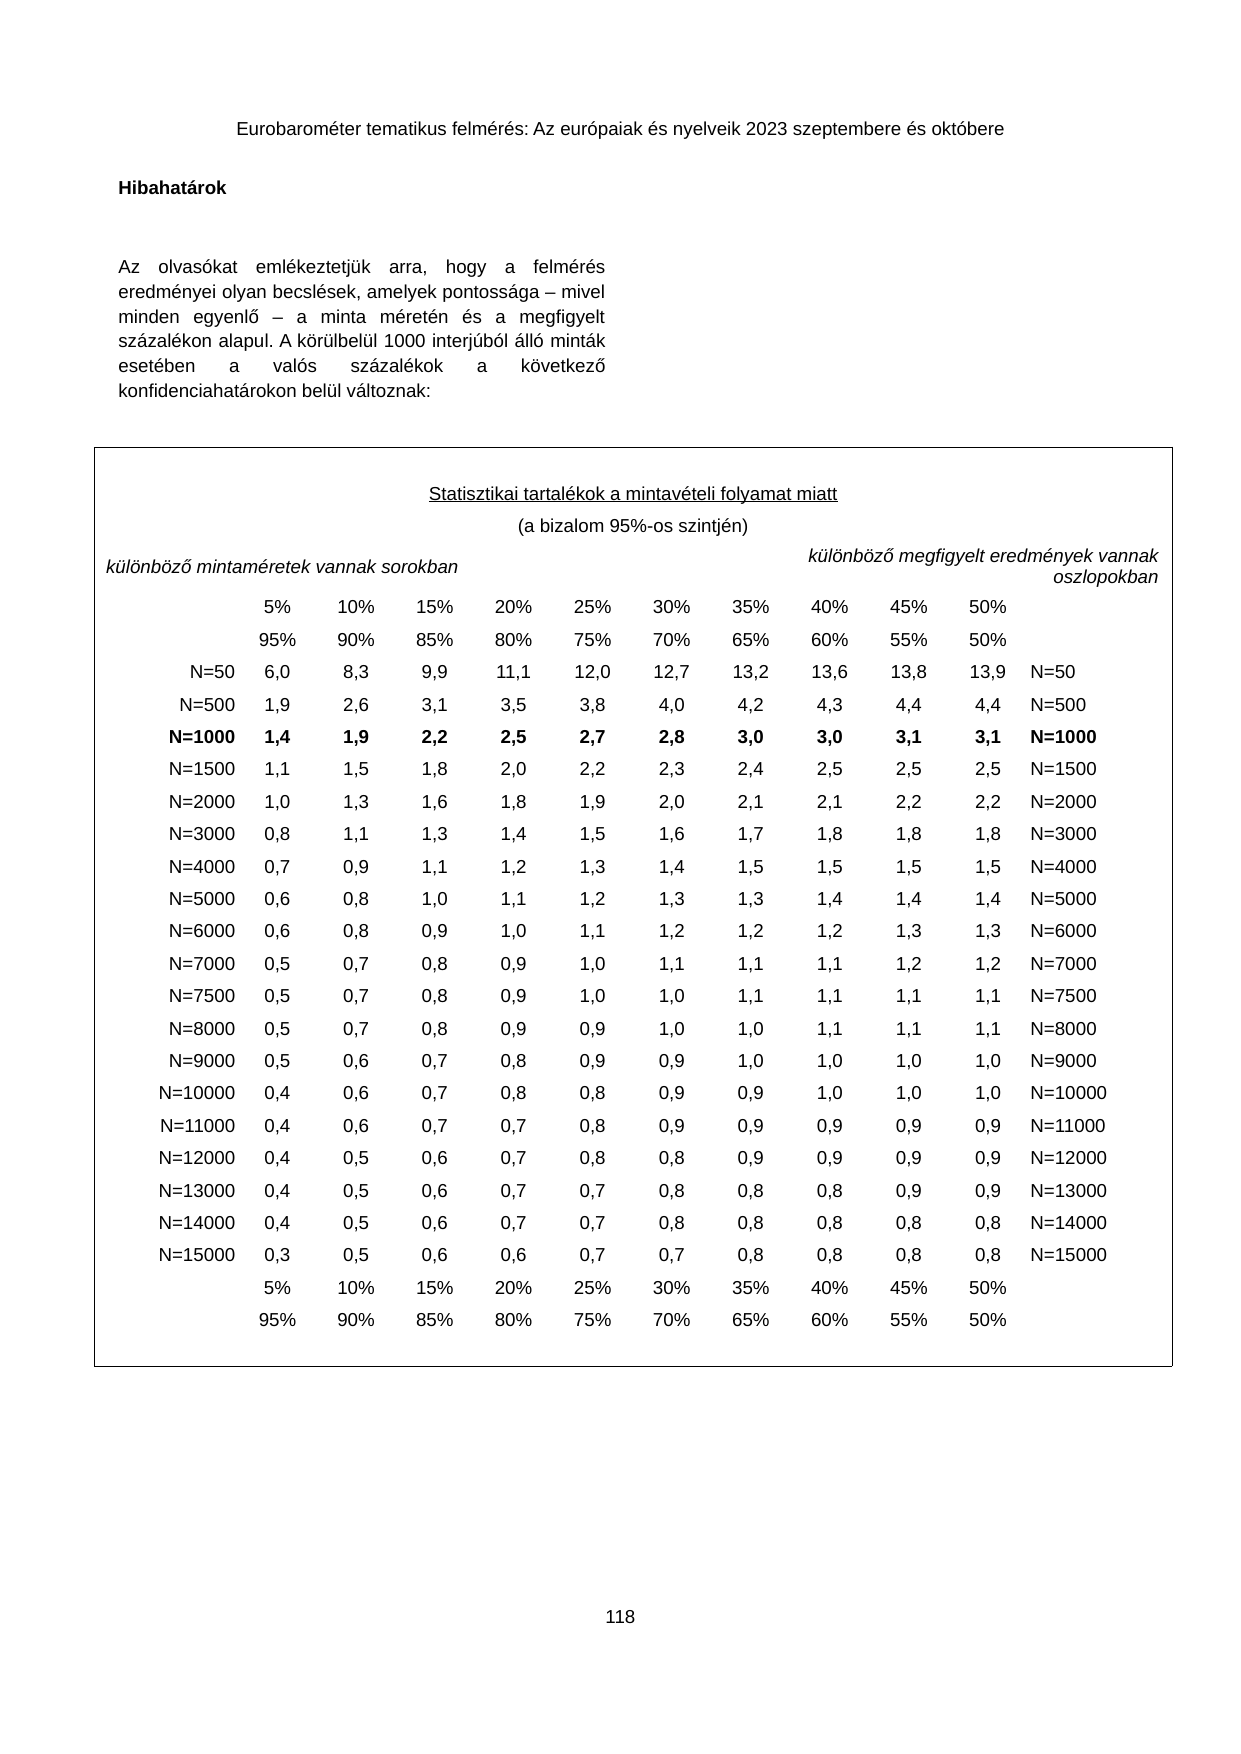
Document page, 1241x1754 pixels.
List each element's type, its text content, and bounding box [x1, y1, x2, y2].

table_cell 70% [632, 623, 711, 656]
table_cell 0,5 [316, 1174, 395, 1206]
table_cell 50% [948, 623, 1027, 656]
table_cell N=15000 [103, 1239, 238, 1271]
table_cell 50% [948, 591, 1027, 623]
table_cell 40% [790, 591, 869, 623]
table_cell 2,3 [632, 753, 711, 785]
table_cell 2,0 [632, 785, 711, 818]
table_cell 1,0 [869, 1044, 948, 1077]
table_cell 0,4 [238, 1142, 316, 1174]
table_cell N=8000 [103, 1012, 238, 1044]
table_cell 0,8 [711, 1239, 790, 1271]
table_cell 1,3 [869, 915, 948, 947]
table_cell 3,1 [948, 720, 1027, 753]
table_cell 4,4 [948, 688, 1027, 720]
table_cell N=1500 [1027, 753, 1163, 785]
table_cell 2,6 [316, 688, 395, 720]
table_cell 1,4 [790, 883, 869, 915]
table_cell 0,7 [238, 850, 316, 882]
table_cell 95% [238, 623, 316, 656]
table_cell [553, 542, 632, 591]
table_cell 1,4 [948, 883, 1027, 915]
table_cell 1,2 [869, 947, 948, 979]
table_cell N=13000 [103, 1174, 238, 1206]
table_cell 1,6 [632, 818, 711, 850]
table_cell 20% [474, 1271, 553, 1303]
table_cell N=6000 [103, 915, 238, 947]
table_cell 0,9 [948, 1142, 1027, 1174]
table_cell 0,9 [316, 850, 395, 882]
table_cell 1,8 [395, 753, 474, 785]
table_cell 0,9 [790, 1142, 869, 1174]
table_cell N=50 [1027, 656, 1163, 688]
table_cell 13,2 [711, 656, 790, 688]
table_cell 0,7 [553, 1206, 632, 1239]
text Az olvasókat emlékeztetjük arra, hogy a felmérés eredményei olyan becslések, amelyek pontossága – mivel minden egyenlő – a minta méretén és a megfigyelt százalékon alapul. A körülbelül 1000 interjúból álló minták esetében a valós százalékok a következő konfidenciahatárokon belül változnak: [118, 256, 605, 401]
table_cell 1,0 [790, 1077, 869, 1109]
table_cell 30% [632, 1271, 711, 1303]
table_cell 1,1 [238, 753, 316, 785]
table_cell 1,0 [553, 947, 632, 979]
table_cell 50% [948, 1304, 1027, 1336]
table_cell 1,9 [238, 688, 316, 720]
table_cell [103, 1271, 238, 1303]
table_cell N=1000 [103, 720, 238, 753]
table_cell [632, 542, 711, 591]
table_cell 13,9 [948, 656, 1027, 688]
table_cell 1,2 [790, 915, 869, 947]
table_cell 1,4 [869, 883, 948, 915]
table_cell 60% [790, 1304, 869, 1336]
table_cell 0,9 [869, 1142, 948, 1174]
table_cell N=7500 [1027, 980, 1163, 1012]
table_cell 2,4 [711, 753, 790, 785]
table_cell 1,3 [711, 883, 790, 915]
table_cell 1,6 [395, 785, 474, 818]
table_cell 15% [395, 1271, 474, 1303]
table_cell 1,3 [948, 915, 1027, 947]
table_cell 2,2 [948, 785, 1027, 818]
table_cell 1,0 [869, 1077, 948, 1109]
table_cell 1,9 [553, 785, 632, 818]
table_cell 0,8 [711, 1206, 790, 1239]
table_cell N=6000 [1027, 915, 1163, 947]
table_cell N=4000 [1027, 850, 1163, 882]
table_cell (a bizalom 95%-os szintjén) [103, 510, 1163, 542]
table_cell 25% [553, 591, 632, 623]
table_cell 20% [474, 591, 553, 623]
table_cell N=10000 [1027, 1077, 1163, 1109]
table_cell 0,8 [790, 1174, 869, 1206]
table_cell N=15000 [1027, 1239, 1163, 1271]
table_cell 70% [632, 1304, 711, 1336]
table_cell 1,0 [790, 1044, 869, 1077]
table_cell N=2000 [103, 785, 238, 818]
table_cell 1,0 [711, 1012, 790, 1044]
table_cell 1,4 [474, 818, 553, 850]
table_cell [1027, 1271, 1163, 1303]
table_cell 2,2 [869, 785, 948, 818]
table_cell 1,1 [790, 1012, 869, 1044]
table_cell N=7000 [103, 947, 238, 979]
table_cell 0,6 [316, 1109, 395, 1142]
table_cell 1,2 [553, 883, 632, 915]
table_cell 0,8 [474, 1044, 553, 1077]
table_cell 0,4 [238, 1077, 316, 1109]
table_cell 0,6 [238, 883, 316, 915]
table_cell 0,7 [474, 1206, 553, 1239]
table_cell 2,5 [474, 720, 553, 753]
table_cell 1,0 [474, 915, 553, 947]
table_cell 0,6 [238, 915, 316, 947]
table_cell 40% [790, 1271, 869, 1303]
table_cell 0,8 [553, 1109, 632, 1142]
table_header Statisztikai tartalékok a mintavételi folyamat miatt [103, 477, 1163, 509]
table_cell 0,9 [948, 1109, 1027, 1142]
table_cell 1,5 [948, 850, 1027, 882]
table_cell N=3000 [1027, 818, 1163, 850]
table_cell 0,5 [316, 1239, 395, 1271]
table_cell 65% [711, 623, 790, 656]
table_cell 0,5 [238, 947, 316, 979]
table_cell N=500 [103, 688, 238, 720]
table_cell 1,0 [948, 1044, 1027, 1077]
table_cell N=2000 [1027, 785, 1163, 818]
table_cell 0,7 [316, 1012, 395, 1044]
table_cell N=500 [1027, 688, 1163, 720]
table_cell 10% [316, 591, 395, 623]
table_cell 0,6 [395, 1142, 474, 1174]
table_cell 0,7 [553, 1174, 632, 1206]
table_cell 0,7 [553, 1239, 632, 1271]
table_cell 0,5 [238, 1012, 316, 1044]
table_cell 1,8 [869, 818, 948, 850]
table_cell N=12000 [1027, 1142, 1163, 1174]
table_cell 10% [316, 1271, 395, 1303]
table_cell N=1500 [103, 753, 238, 785]
table_cell 2,5 [948, 753, 1027, 785]
table_cell 60% [790, 623, 869, 656]
table_cell 3,1 [395, 688, 474, 720]
table_cell 0,7 [474, 1142, 553, 1174]
table_cell N=12000 [103, 1142, 238, 1174]
table_cell 4,3 [790, 688, 869, 720]
table_cell 2,8 [632, 720, 711, 753]
table_cell 0,6 [395, 1239, 474, 1271]
table_cell 90% [316, 623, 395, 656]
table_cell N=14000 [1027, 1206, 1163, 1239]
table_cell 0,9 [711, 1142, 790, 1174]
table_cell 0,7 [395, 1044, 474, 1077]
table_cell 85% [395, 623, 474, 656]
table_cell 3,5 [474, 688, 553, 720]
table_cell 90% [316, 1304, 395, 1336]
table_cell 1,1 [632, 947, 711, 979]
table_cell 0,8 [474, 1077, 553, 1109]
table_cell 1,1 [316, 818, 395, 850]
table_cell 11,1 [474, 656, 553, 688]
table_cell 0,9 [474, 1012, 553, 1044]
table_cell 0,5 [316, 1206, 395, 1239]
table_cell 0,7 [632, 1239, 711, 1271]
table_cell 1,4 [238, 720, 316, 753]
table_cell 0,8 [790, 1206, 869, 1239]
table_cell 55% [869, 623, 948, 656]
table_cell 95% [238, 1304, 316, 1336]
table_cell 2,1 [711, 785, 790, 818]
table_cell [1027, 623, 1163, 656]
table_cell 0,4 [238, 1206, 316, 1239]
table_cell 1,0 [711, 1044, 790, 1077]
table_cell 1,0 [632, 980, 711, 1012]
table_cell 50% [948, 1271, 1027, 1303]
table_cell különböző megfigyelt eredmények vannak oszlopokban [711, 542, 1163, 591]
table_cell 5% [238, 591, 316, 623]
table_cell 3,1 [869, 720, 948, 753]
table_cell 1,1 [948, 980, 1027, 1012]
table_cell 25% [553, 1271, 632, 1303]
table_cell 80% [474, 623, 553, 656]
table_cell 1,7 [711, 818, 790, 850]
table_cell 1,2 [711, 915, 790, 947]
table_cell N=8000 [1027, 1012, 1163, 1044]
table_cell 1,3 [553, 850, 632, 882]
table_cell 0,9 [553, 1012, 632, 1044]
table_cell 85% [395, 1304, 474, 1336]
table_cell 1,5 [316, 753, 395, 785]
table_cell 1,4 [632, 850, 711, 882]
table_cell 1,8 [790, 818, 869, 850]
table_cell 1,3 [395, 818, 474, 850]
table_cell 0,7 [474, 1174, 553, 1206]
table_cell 1,1 [711, 980, 790, 1012]
table_cell N=5000 [1027, 883, 1163, 915]
table_cell 0,9 [790, 1109, 869, 1142]
table_cell N=9000 [103, 1044, 238, 1077]
table_cell 1,5 [790, 850, 869, 882]
table_cell 45% [869, 591, 948, 623]
table_cell 0,9 [632, 1109, 711, 1142]
table_cell 1,1 [711, 947, 790, 979]
table_cell 1,5 [869, 850, 948, 882]
table_cell 0,5 [238, 1044, 316, 1077]
table_cell 15% [395, 591, 474, 623]
table_cell különböző mintaméretek vannak sorokban [103, 542, 553, 591]
table_cell 0,6 [316, 1044, 395, 1077]
table_cell 1,3 [316, 785, 395, 818]
table_cell 80% [474, 1304, 553, 1336]
table_cell 0,8 [869, 1206, 948, 1239]
table_cell N=1000 [1027, 720, 1163, 753]
table_cell 12,7 [632, 656, 711, 688]
table_cell 0,8 [395, 1012, 474, 1044]
table_cell 9,9 [395, 656, 474, 688]
table_cell 0,8 [238, 818, 316, 850]
table_cell N=4000 [103, 850, 238, 882]
table_cell 0,9 [869, 1174, 948, 1206]
table_cell 1,5 [553, 818, 632, 850]
table_cell 55% [869, 1304, 948, 1336]
table_cell 1,1 [869, 980, 948, 1012]
table_cell 0,8 [395, 980, 474, 1012]
table_cell 0,8 [553, 1077, 632, 1109]
table_cell 35% [711, 591, 790, 623]
table_cell 0,9 [711, 1077, 790, 1109]
table_cell 75% [553, 623, 632, 656]
table_cell N=7000 [1027, 947, 1163, 979]
table_cell 3,8 [553, 688, 632, 720]
table_cell [1027, 1304, 1163, 1336]
table_cell 2,7 [553, 720, 632, 753]
table_cell 6,0 [238, 656, 316, 688]
table_cell 4,2 [711, 688, 790, 720]
table_cell 0,9 [948, 1174, 1027, 1206]
table_cell 0,8 [948, 1206, 1027, 1239]
table_cell 1,8 [474, 785, 553, 818]
table_cell 1,1 [790, 980, 869, 1012]
table_cell 0,7 [316, 947, 395, 979]
table_cell 0,8 [632, 1142, 711, 1174]
table_cell 35% [711, 1271, 790, 1303]
table_cell 0,8 [711, 1174, 790, 1206]
table_cell 1,2 [632, 915, 711, 947]
table_cell 13,6 [790, 656, 869, 688]
table_cell 3,0 [711, 720, 790, 753]
table_cell 0,7 [474, 1109, 553, 1142]
table_cell 1,2 [474, 850, 553, 882]
table_cell 1,3 [632, 883, 711, 915]
table_cell 0,6 [316, 1077, 395, 1109]
table_cell 1,1 [395, 850, 474, 882]
table_cell 12,0 [553, 656, 632, 688]
table_cell 1,0 [632, 1012, 711, 1044]
table_cell N=11000 [103, 1109, 238, 1142]
table_cell 65% [711, 1304, 790, 1336]
table_cell 0,8 [948, 1239, 1027, 1271]
table_cell 0,6 [395, 1174, 474, 1206]
table_cell 1,1 [553, 915, 632, 947]
table_cell 2,5 [790, 753, 869, 785]
table_cell 0,7 [395, 1109, 474, 1142]
table_cell 0,8 [395, 947, 474, 979]
table_cell N=14000 [103, 1206, 238, 1239]
table_cell 1,0 [238, 785, 316, 818]
table_cell 1,0 [395, 883, 474, 915]
text Hibahatárok [118, 177, 605, 199]
table_cell 1,5 [711, 850, 790, 882]
table_cell 1,9 [316, 720, 395, 753]
table_cell 0,9 [632, 1044, 711, 1077]
table_cell 1,0 [948, 1077, 1027, 1109]
table_cell 0,9 [869, 1109, 948, 1142]
table_cell 2,2 [395, 720, 474, 753]
table_cell 1,1 [869, 1012, 948, 1044]
table_cell 13,8 [869, 656, 948, 688]
table_cell 1,2 [948, 947, 1027, 979]
table_cell 4,0 [632, 688, 711, 720]
table_cell N=13000 [1027, 1174, 1163, 1206]
table_cell N=3000 [103, 818, 238, 850]
table_cell N=11000 [1027, 1109, 1163, 1142]
table_cell 0,8 [553, 1142, 632, 1174]
table_cell 0,8 [632, 1174, 711, 1206]
table_cell 1,8 [948, 818, 1027, 850]
table_cell 0,6 [395, 1206, 474, 1239]
table_cell 0,5 [238, 980, 316, 1012]
table_cell 0,9 [632, 1077, 711, 1109]
table_cell 45% [869, 1271, 948, 1303]
table_cell 0,8 [869, 1239, 948, 1271]
table_cell N=9000 [1027, 1044, 1163, 1077]
table_cell [103, 623, 238, 656]
table_cell 0,9 [711, 1109, 790, 1142]
table_cell 2,5 [869, 753, 948, 785]
table_cell N=7500 [103, 980, 238, 1012]
table_cell N=50 [103, 656, 238, 688]
table_cell 0,5 [316, 1142, 395, 1174]
table_cell 0,8 [316, 883, 395, 915]
table_cell 0,9 [553, 1044, 632, 1077]
table_cell 5% [238, 1271, 316, 1303]
table_cell 0,9 [395, 915, 474, 947]
table_cell [103, 1304, 238, 1336]
table_cell [1027, 591, 1163, 623]
table_cell 30% [632, 591, 711, 623]
table_cell 1,0 [553, 980, 632, 1012]
table_cell 75% [553, 1304, 632, 1336]
table_cell 2,0 [474, 753, 553, 785]
table_cell 3,0 [790, 720, 869, 753]
table_cell 0,9 [474, 980, 553, 1012]
table_cell 1,1 [474, 883, 553, 915]
table_cell 0,8 [790, 1239, 869, 1271]
table_cell 0,8 [316, 915, 395, 947]
table_cell N=5000 [103, 883, 238, 915]
table_cell 0,7 [316, 980, 395, 1012]
text [95, 448, 1172, 1366]
table_cell 0,7 [395, 1077, 474, 1109]
table_cell 0,3 [238, 1239, 316, 1271]
table_cell 8,3 [316, 656, 395, 688]
table_cell N=10000 [103, 1077, 238, 1109]
table_cell 1,1 [948, 1012, 1027, 1044]
table_cell 1,1 [790, 947, 869, 979]
table_cell 2,2 [553, 753, 632, 785]
table_cell 2,1 [790, 785, 869, 818]
table_cell 4,4 [869, 688, 948, 720]
table_cell 0,4 [238, 1174, 316, 1206]
table_cell 0,8 [632, 1206, 711, 1239]
table_cell [103, 591, 238, 623]
table_cell 0,9 [474, 947, 553, 979]
table_cell 0,6 [474, 1239, 553, 1271]
table_cell 0,4 [238, 1109, 316, 1142]
